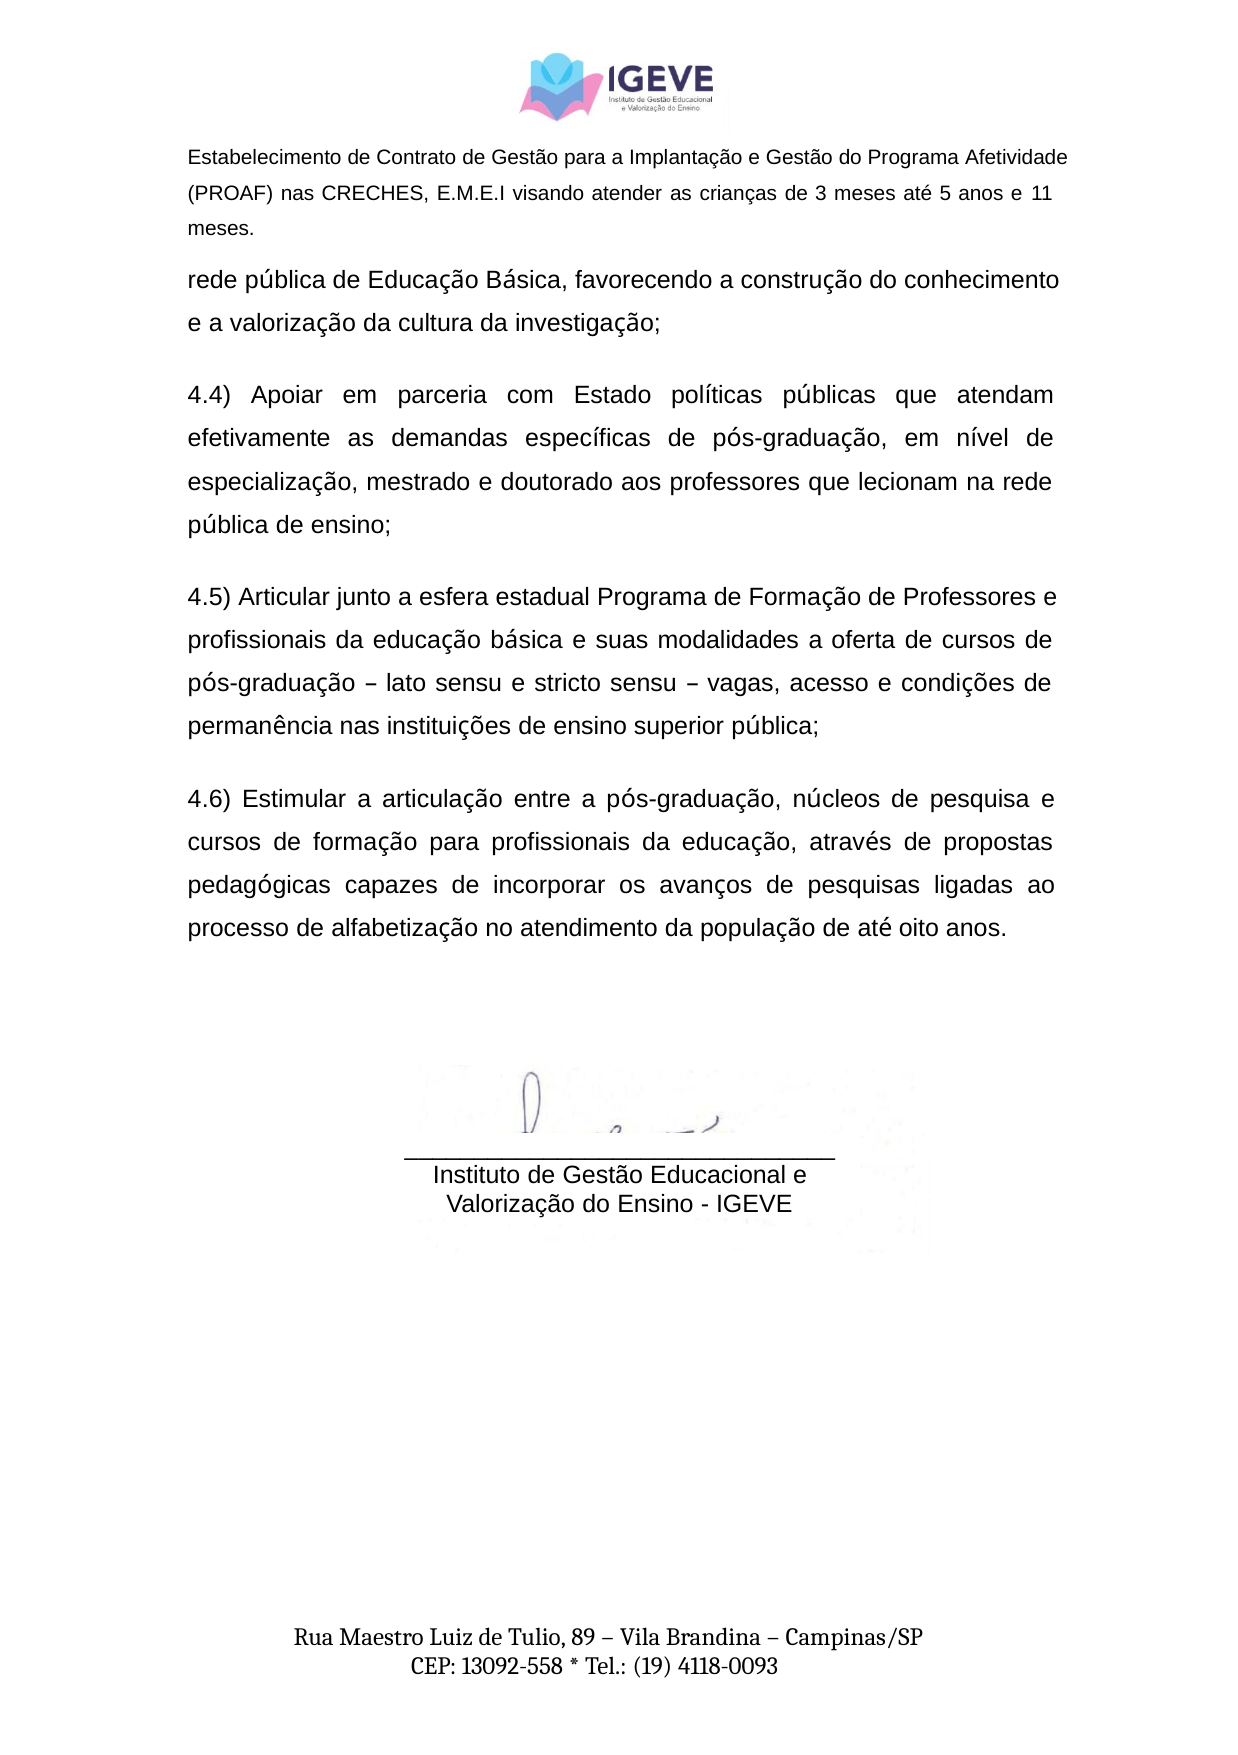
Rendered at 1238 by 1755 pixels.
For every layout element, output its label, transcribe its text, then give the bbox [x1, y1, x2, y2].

text e a valorização da cultura da investigação; [187, 309, 1077, 337]
text rede pública de Educação Básica, favorecendo a construção do conhecimento [187, 266, 1077, 294]
text Valorização do Ensino - IGEVE [446, 1190, 860, 1218]
text Rua Maestro Luiz de Tulio, 89 – Vila Brandina – Campinas/SP [293, 1622, 972, 1651]
picture [416, 1063, 931, 1255]
text profissionais da educação básica e suas modalidades a oferta de cursos de [187, 626, 1077, 654]
text pós-graduação – lato sensu e stricto sensu – vagas, acesso e condições de [187, 669, 1077, 697]
text processo de alfabetização no atendimento da população de até oito anos. [187, 914, 1077, 942]
text 4 [187, 381, 202, 409]
text permanência nas instituições de ensino superior pública; [187, 712, 1077, 740]
text pedagógicas capazes de incorporar os avanços de pesquisas ligadas ao [187, 871, 1077, 899]
text cursos de formação para profissionais da educação, através de propostas [187, 828, 1077, 856]
text (PROAF) nas CRECHES, E.M.E.I visando atender as crianças de 3 meses até 5 anos e 11 [187, 181, 1077, 205]
text CEP: 13092-558 * Tel.: (19) 4118-0093 [411, 1651, 853, 1680]
text pública de ensino; [187, 511, 1077, 539]
text _ [404, 1133, 418, 1158]
text .4) Apoiar em parceria com Estado políticas públicas que atendam [202, 381, 1077, 409]
text especialização, mestrado e doutorado aos professores que lecionam na rede [187, 468, 1077, 496]
text Instituto de Gestão Educacional e [433, 1161, 860, 1189]
text .5) Articular junto a esfera estadual Programa de Formação de Professores e [202, 583, 1077, 611]
text meses. [187, 217, 1077, 240]
text efetivamente as demandas específicas de pós-graduação, em nível de [187, 424, 1077, 452]
text .6) Estimular a articulação entre a pós-graduação, núcleos de pesquisa e [202, 785, 1077, 813]
text 4 [187, 583, 202, 611]
picture [509, 47, 731, 134]
text ______________________________ [418, 1133, 860, 1161]
text 4 [187, 785, 202, 813]
text Estabelecimento de Contrato de Gestão para a Implantação e Gestão do Programa Afetividade [187, 146, 1077, 169]
